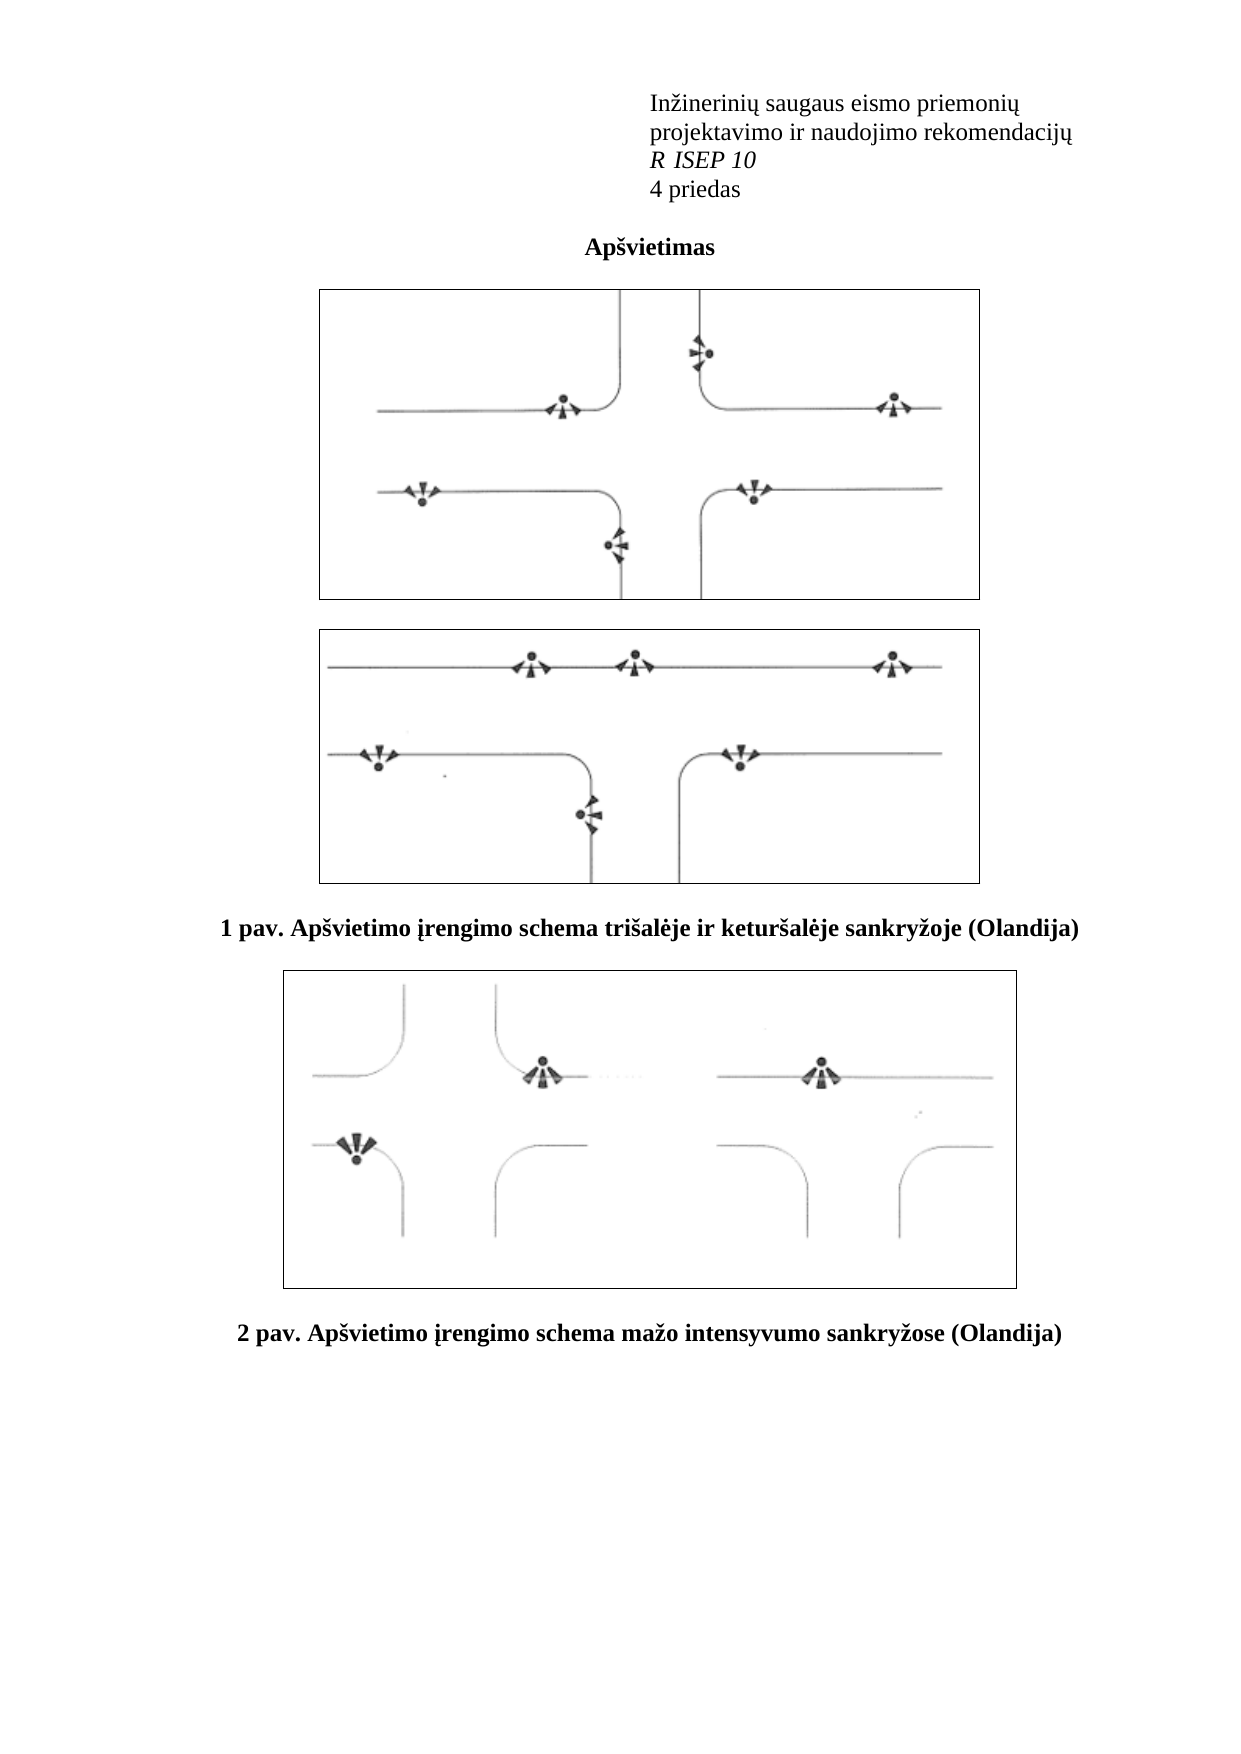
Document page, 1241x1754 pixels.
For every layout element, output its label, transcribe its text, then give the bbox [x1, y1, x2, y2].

text 1 pav. Apšvietimo įrengimo schema trišalėje ir keturšalėje sankryžoje (Olandija) [177, 913, 1122, 942]
text Inžinerinių saugaus eismo priemonių projektavimo ir naudojimo rekomendacijų R ISEP 10 [649, 88, 1122, 174]
text 2 pav. Apšvietimo įrengimo schema mažo intensyvumo sankryžose (Olandija) [177, 1318, 1122, 1347]
text 4 priedas [649, 174, 1122, 203]
text Apšvietimas [177, 232, 1122, 260]
